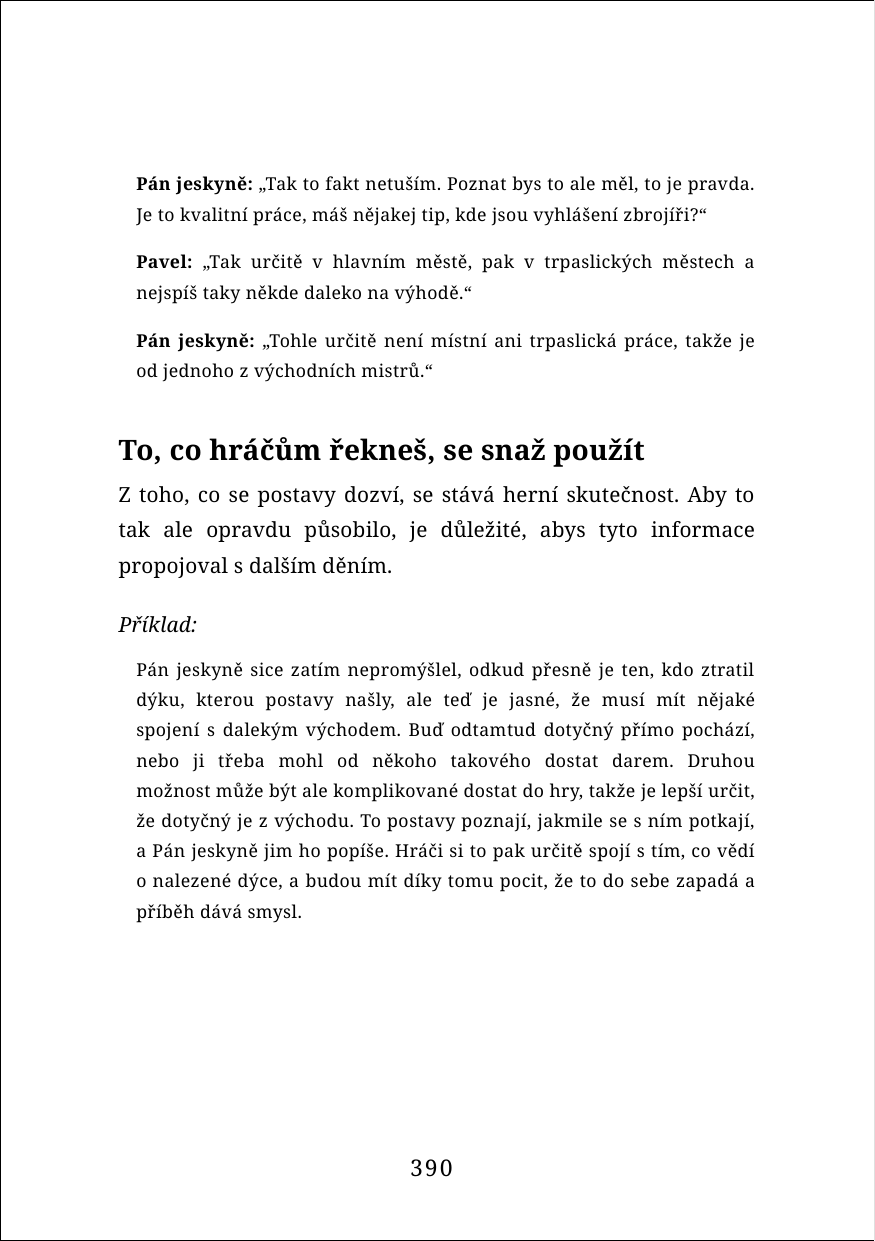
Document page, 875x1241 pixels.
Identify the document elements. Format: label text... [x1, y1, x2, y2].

text Pavel: „Tak určitě v hlavním městě, pak v trpaslických městech a nejspíš taky někde daleko na výhodě.“ [136, 250, 756, 304]
subtitle To, co hráčům řekneš, se snaž použít [118, 430, 756, 468]
text Pán jeskyně: „Tak to fakt netuším. Poznat bys to ale měl, to je pravda. Je to kvalitní práce, máš nějakej tip, kde jsou vyhlášení zbrojíři?“ [136, 172, 756, 226]
text Příklad: [118, 610, 756, 638]
text Pán jeskyně sice zatím nepromýšlel, odkud přesně je ten, kdo ztratil dýku, kterou postavy našly, ale teď je jasné, že musí mít nějaké spojení s dalekým východem. Buď odtamtud dotyčný přímo pochází, nebo ji třeba mohl od někoho takového dostat darem. Druhou možnost může být ale komplikované dostat do hry, takže je lepší určit, že dotyčný je z východu. To postavy poznají, jakmile se s ním potkají, a Pán jeskyně jim ho popíše. Hráči si to pak určitě spojí s tím, co vědí o nalezené dýce, a budou mít díky tomu pocit, že to do sebe zapadá a příběh dává smysl. [136, 657, 756, 923]
text Pán jeskyně: „Tohle určitě není místní ani trpaslická práce, takže je od jednoho z východních mistrů.“ [136, 328, 756, 382]
text Z toho, co se postavy dozví, se stává herní skutečnost. Aby to tak ale opravdu působilo, je důležité, abys tyto informace propojoval s dalším děním. [118, 480, 756, 579]
